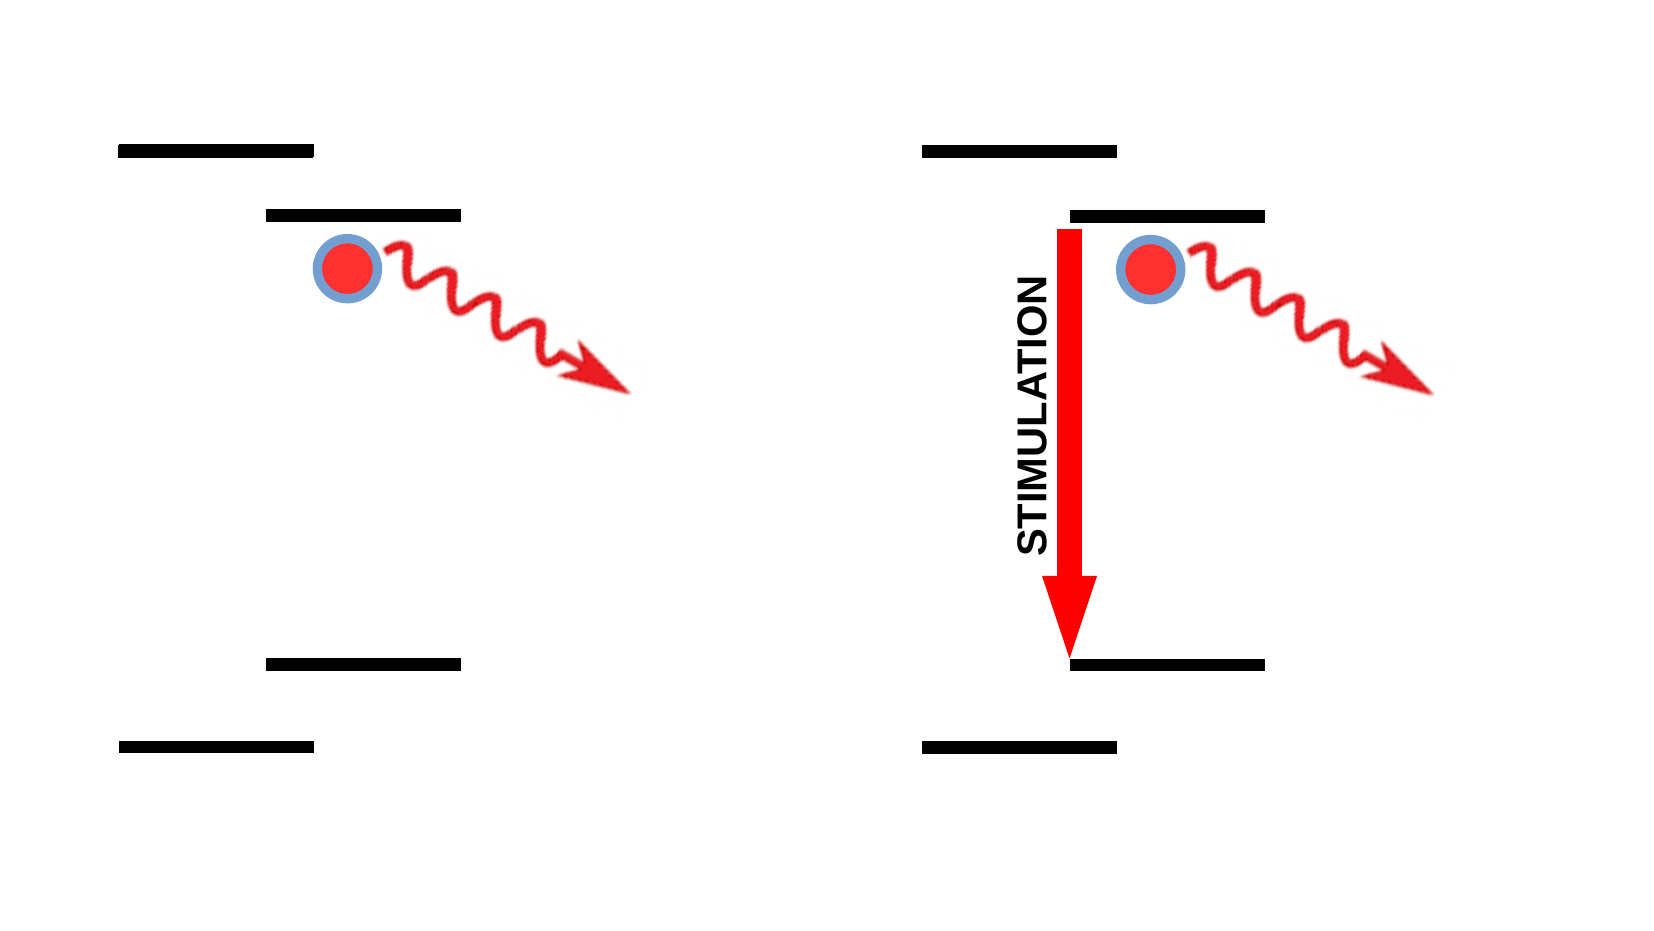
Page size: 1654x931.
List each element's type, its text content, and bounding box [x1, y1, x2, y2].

text_box STIMULATION [1001, 160, 1063, 671]
text_box [317, 238, 378, 299]
picture [1172, 223, 1462, 432]
text_box [1120, 239, 1181, 300]
picture [369, 222, 659, 431]
